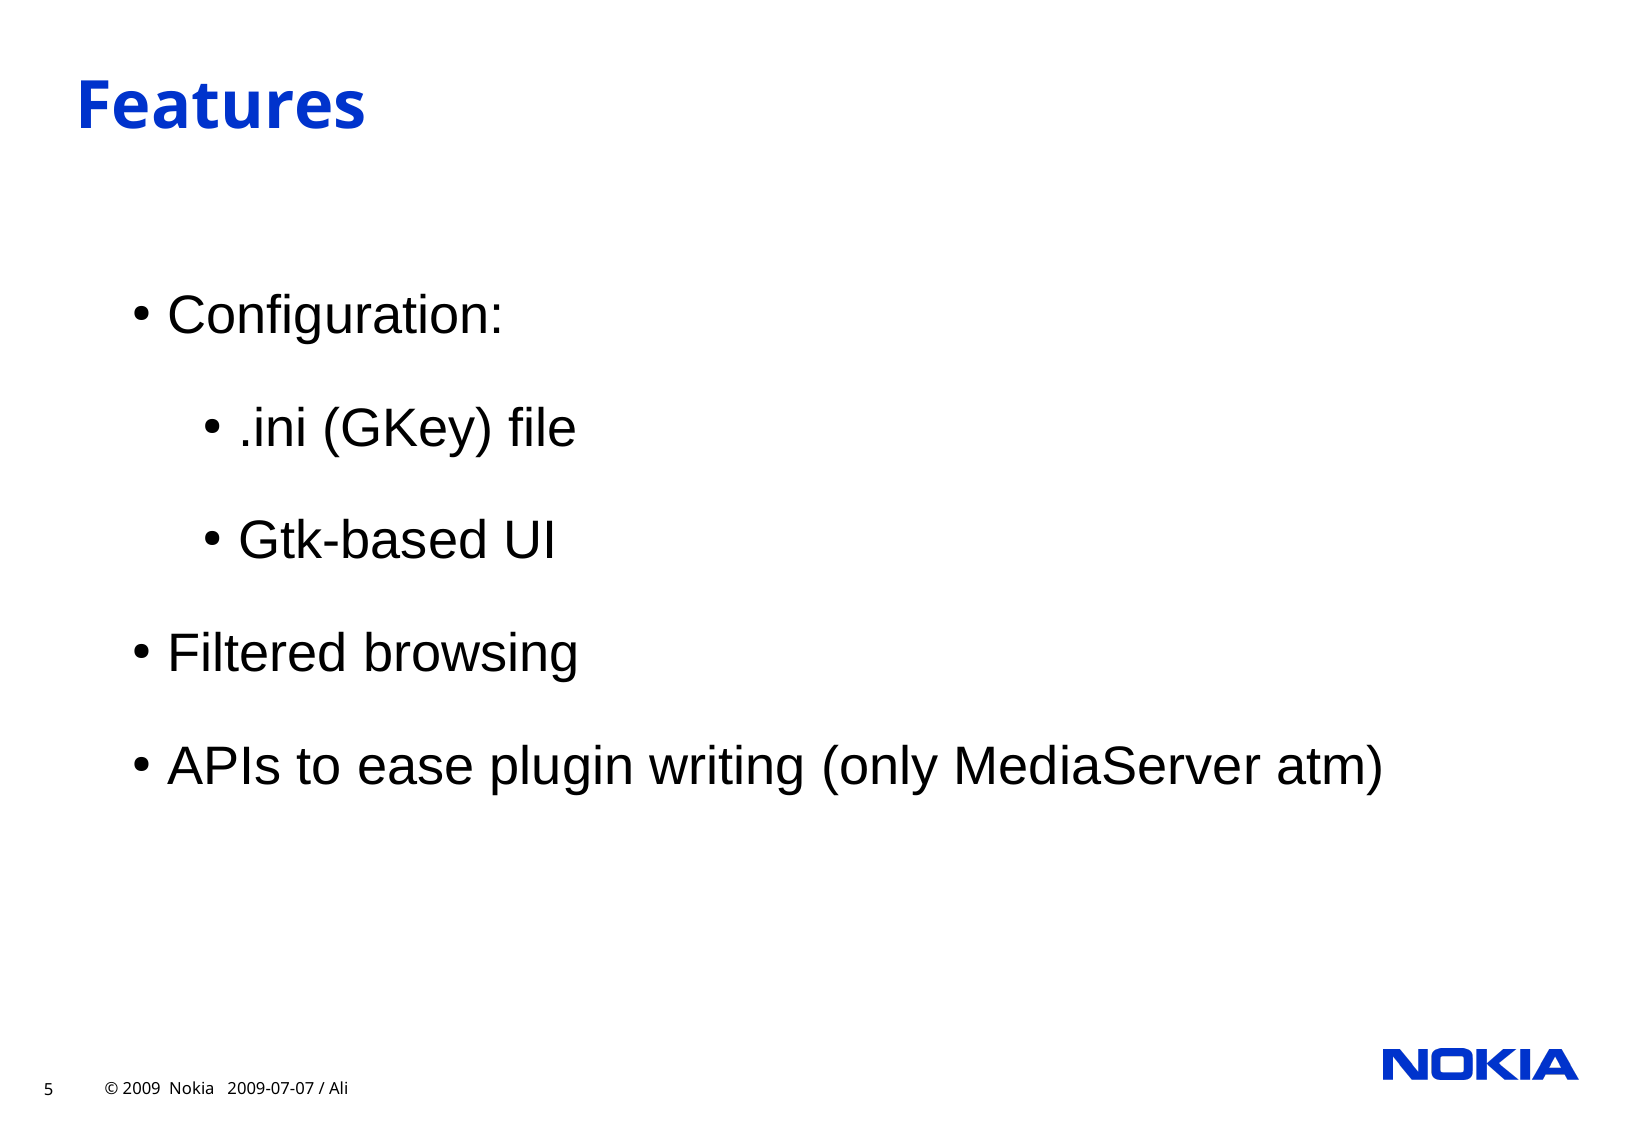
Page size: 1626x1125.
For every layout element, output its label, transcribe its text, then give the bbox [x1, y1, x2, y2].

title Features [75, 17, 638, 187]
picture [1383, 1048, 1579, 1080]
text_box Configuration: .ini (GKey) file Gtk-based UI Filtered browsing APIs to ease plugin writing (only MediaServer atm) [61, 187, 1501, 863]
